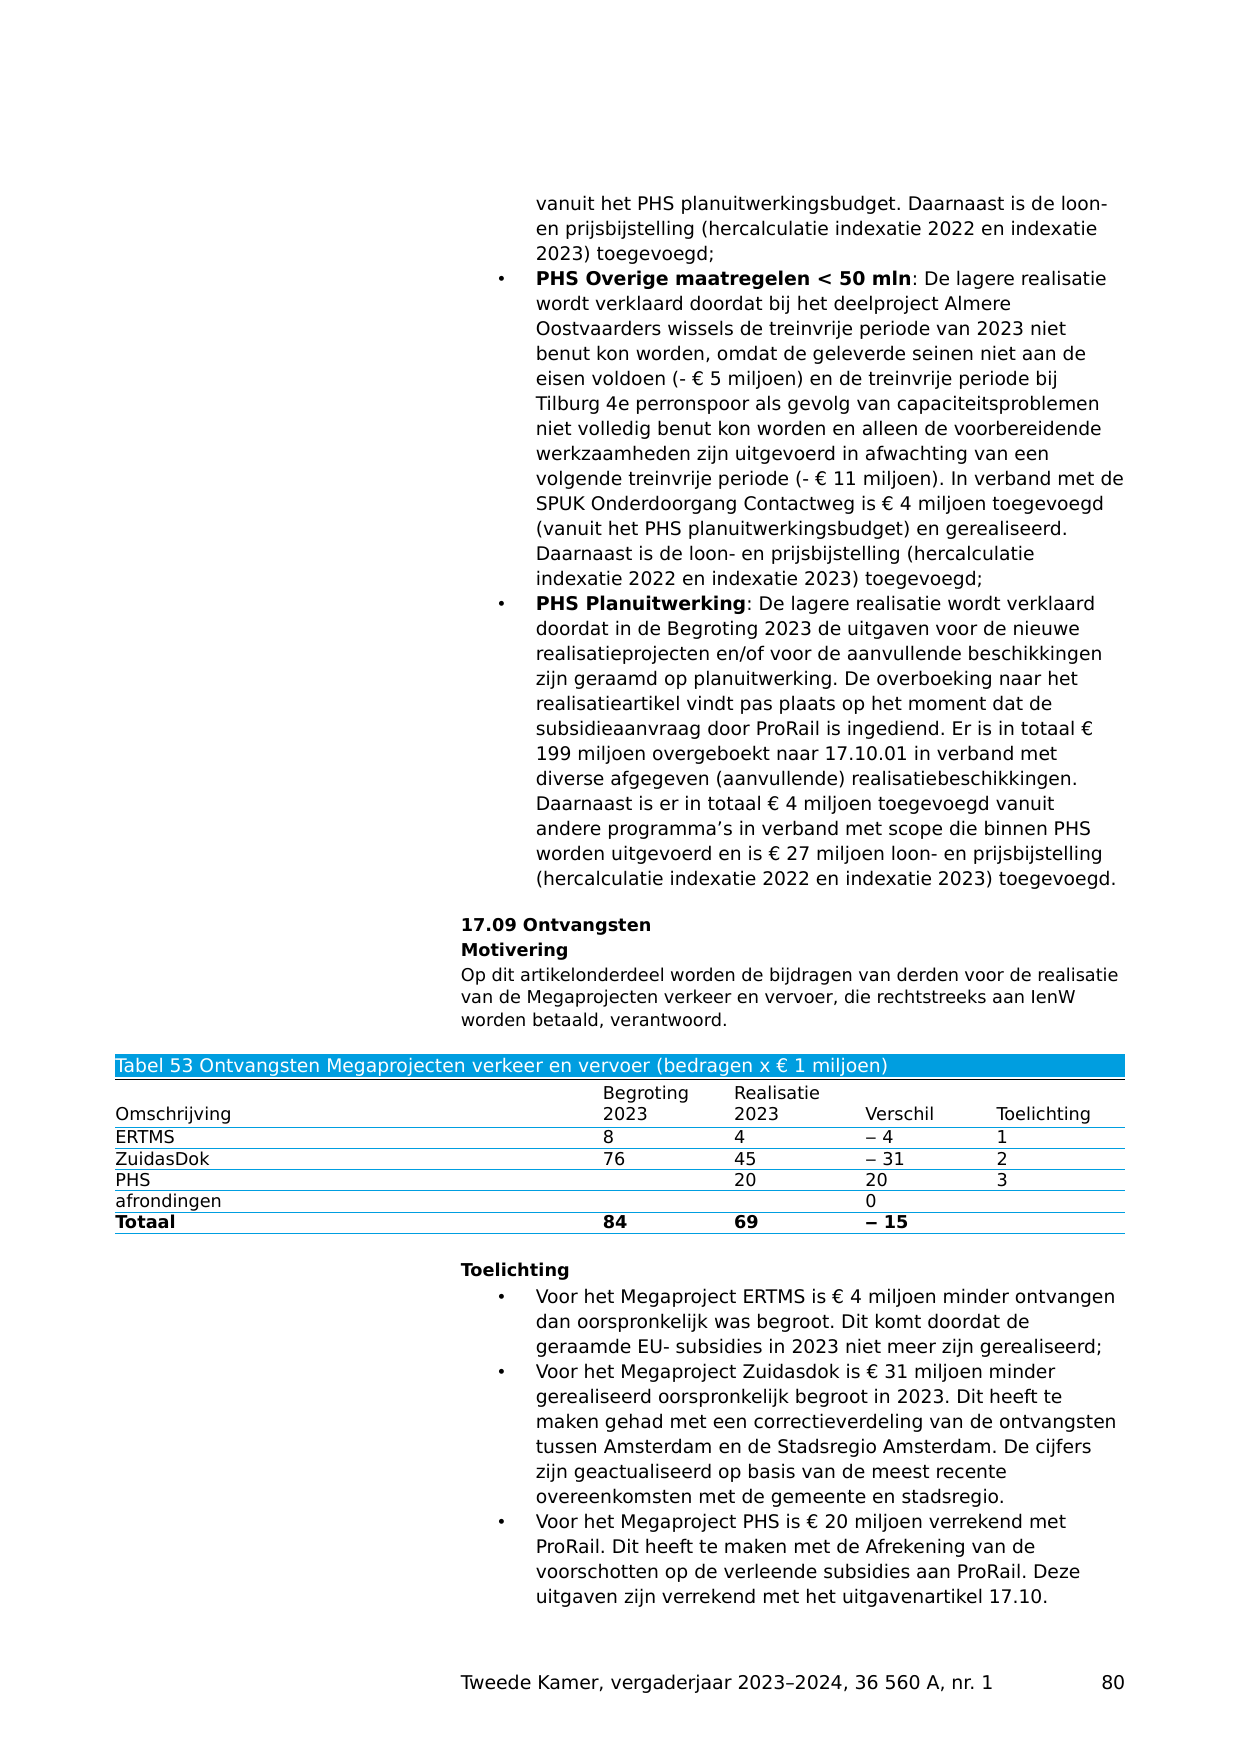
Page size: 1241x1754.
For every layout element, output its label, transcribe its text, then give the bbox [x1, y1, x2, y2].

table_cell afrondingen [115, 1191, 600, 1212]
text Op dit artikelonderdeel worden de bijdragen van derden voor de realisatie van de Megaprojecten verkeer en vervoer, die rechtstreeks aan IenW worden betaald, verantwoord. [461, 963, 1125, 1031]
table_cell ‒ 4 [862, 1128, 993, 1148]
list PHS Overige maatregelen < 50 mln: De lagere realisatie wordt verklaard doordat bij het deelproject Almere Oostvaarders wissels de treinvrije periode van 2023 niet benut kon worden, omdat de geleverde seinen niet aan de eisen voldoen (- € 5 miljoen) en de treinvrije periode bij Tilburg 4e perronspoor als gevolg van capaciteitsproblemen niet volledig benut kon worden en alleen de voorbereidende werkzaamheden zijn uitgevoerd in afwachting van een volgende treinvrije periode (- € 11 miljoen). In verband met de SPUK Onderdoorgang Contactweg is € 4 miljoen toegevoegd (vanuit het PHS planuitwerkingsbudget) en gerealiseerd. Daarnaast is de loon- en prijsbijstelling (hercalculatie indexatie 2022 en indexatie 2023) toegevoegd; [498, 266, 1125, 591]
table_cell 69 [731, 1213, 862, 1233]
table_cell 84 [600, 1213, 731, 1233]
table_cell ‒ 15 [862, 1213, 993, 1233]
list Voor het Megaproject ERTMS is € 4 miljoen minder ontvangen dan oorspronkelijk was begroot. Dit komt doordat de geraamde EU- subsidies in 2023 niet meer zijn gerealiseerd; [498, 1283, 1125, 1358]
table_cell ZuidasDok [115, 1149, 600, 1169]
table_cell ‒ 31 [862, 1149, 993, 1169]
list Voor het Megaproject Zuidasdok is € 31 miljoen minder gerealiseerd oorspronkelijk begroot in 2023. Dit heeft te maken gehad met een correctieverdeling van de ontvangsten tussen Amsterdam en de Stadsregio Amsterdam. De cijfers zijn geactualiseerd op basis van de meest recente overeenkomsten met de gemeente en stadsregio. [498, 1358, 1125, 1508]
list PHS Planuitwerking: De lagere realisatie wordt verklaard doordat in de Begroting 2023 de uitgaven voor de nieuwe realisatieprojecten en/of voor de aanvullende beschikkingen zijn geraamd op planuitwerking. De overboeking naar het realisatieartikel vindt pas plaats op het moment dat de subsidieaanvraag door ProRail is ingediend. Er is in totaal € 199 miljoen overgeboekt naar 17.10.01 in verband met diverse afgegeven (aanvullende) realisatiebeschikkingen. Daarnaast is er in totaal € 4 miljoen toegevoegd vanuit andere programma’s in verband met scope die binnen PHS worden uitgevoerd en is € 27 miljoen loon- en prijsbijstelling (hercalculatie indexatie 2022 en indexatie 2023) toegevoegd. [498, 591, 1125, 891]
text Toelichting [461, 1258, 1125, 1281]
table_cell 1 [994, 1128, 1125, 1148]
text Motivering [461, 938, 1125, 961]
table_cell [600, 1191, 731, 1212]
table_cell 8 [600, 1128, 731, 1148]
table_cell Begroting 2023 [600, 1080, 731, 1127]
table_cell [600, 1170, 731, 1190]
table_cell Verschil [862, 1080, 993, 1127]
table_cell [731, 1191, 862, 1212]
table_cell 2 [994, 1149, 1125, 1169]
table_cell 3 [994, 1170, 1125, 1190]
table_cell 20 [731, 1170, 862, 1190]
table_cell 4 [731, 1128, 862, 1148]
table_cell [994, 1213, 1125, 1233]
table_cell Omschrijving [115, 1080, 600, 1127]
table_cell 20 [862, 1170, 993, 1190]
table_cell PHS [115, 1170, 600, 1190]
table_cell 0 [862, 1191, 993, 1212]
table_cell Toelichting [994, 1080, 1125, 1127]
list Voor het Megaproject PHS is € 20 miljoen verrekend met ProRail. Dit heeft te maken met de Afrekening van de voorschotten op de verleende subsidies aan ProRail. Deze uitgaven zijn verrekend met het uitgavenartikel 17.10. [498, 1508, 1125, 1608]
table_cell ERTMS [115, 1128, 600, 1148]
table_cell [994, 1191, 1125, 1212]
table_cell Totaal [115, 1213, 600, 1233]
list vanuit het PHS planuitwerkingsbudget. Daarnaast is de loon- en prijsbijstelling (hercalculatie indexatie 2022 en indexatie 2023) toegevoegd; [498, 191, 1125, 266]
text 17.09 Ontvangsten [461, 913, 1125, 936]
table_cell 45 [731, 1149, 862, 1169]
table_cell 76 [600, 1149, 731, 1169]
table_cell Realisatie 2023 [731, 1080, 862, 1127]
